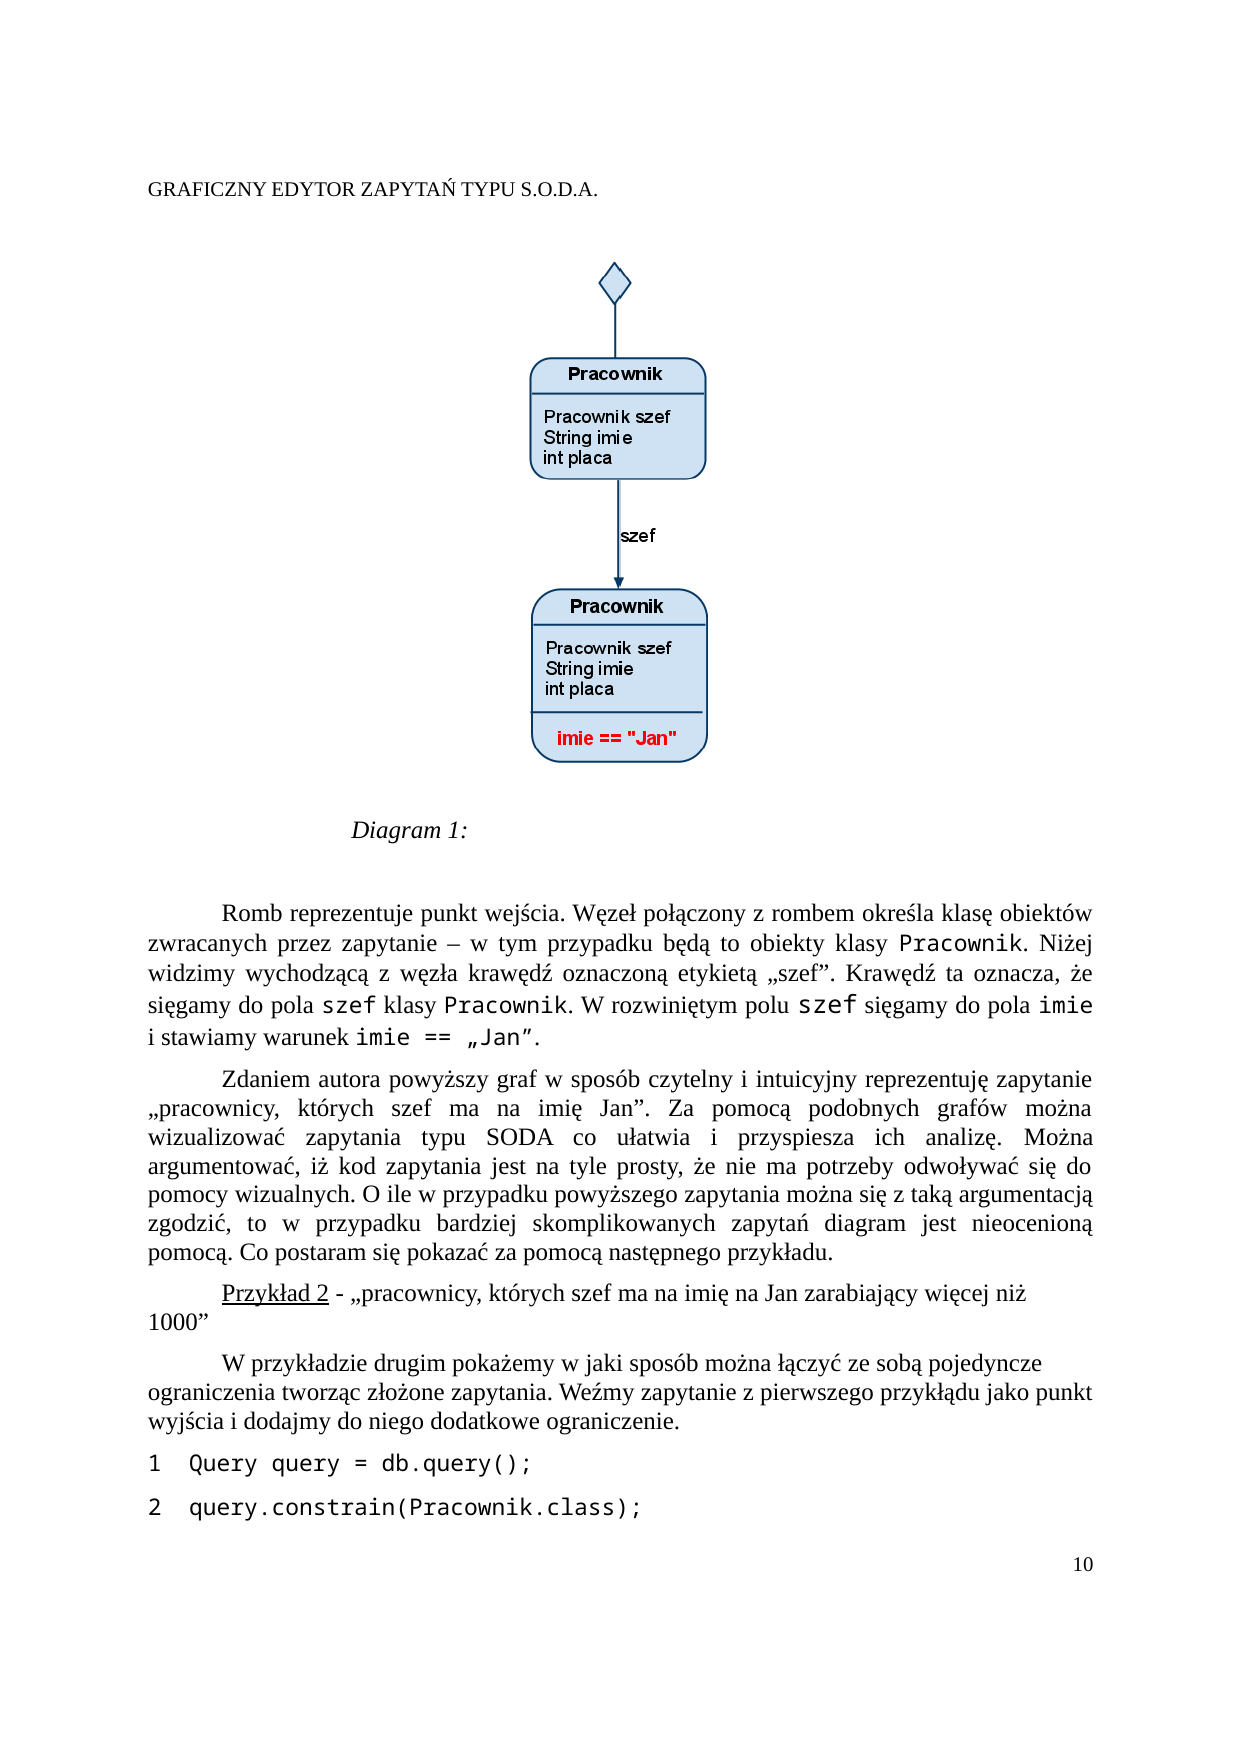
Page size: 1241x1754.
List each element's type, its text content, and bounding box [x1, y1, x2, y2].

text Diagram 1: [351, 816, 890, 844]
picture [351, 243, 890, 816]
text Romb reprezentuje punkt wejścia. Węzeł połączony z rombem określa klasę obiektów zwracanych przez zapytanie – w tym przypadku będą to obiekty klasy Pracownik. Niżej widzimy wychodzącą z węzła krawędź oznaczoną etykietą „szef”. Krawędź ta oznacza, że sięgamy do pola szef klasy Pracownik. W rozwiniętym polu szef sięgamy do pola imie i stawiamy warunek imie == „Jan”. [148, 898, 1093, 1052]
text 1 Query query = db.query(); [148, 1447, 1093, 1478]
text Zdaniem autora powyższy graf w sposób czytelny i intuicyjny reprezentuję zapytanie „pracownicy, których szef ma na imię Jan”. Za pomocą podobnych grafów można wizualizować zapytania typu SODA co ułatwia i przyspiesza ich analizę. Można argumentować, iż kod zapytania jest na tyle prosty, że nie ma potrzeby odwoływać się do pomocy wizualnych. O ile w przypadku powyższego zapytania można się z taką argumentacją zgodzić, to w przypadku bardziej skomplikowanych zapytań diagram jest nieocenioną pomocą. Co postaram się pokazać za pomocą następnego przykładu. [148, 1064, 1093, 1266]
text Przykład 2 - „pracownicy, których szef ma na imię na Jan zarabiający więcej niż 1000” [148, 1278, 1093, 1336]
text 2 query.constrain(Pracownik.class); [148, 1491, 1093, 1522]
text W przykładzie drugim pokażemy w jaki sposób można łączyć ze sobą pojedyncze ograniczenia tworząc złożone zapytania. Weźmy zapytanie z pierwszego przykłądu jako punkt wyjścia i dodajmy do niego dodatkowe ograniczenie. [148, 1348, 1093, 1434]
